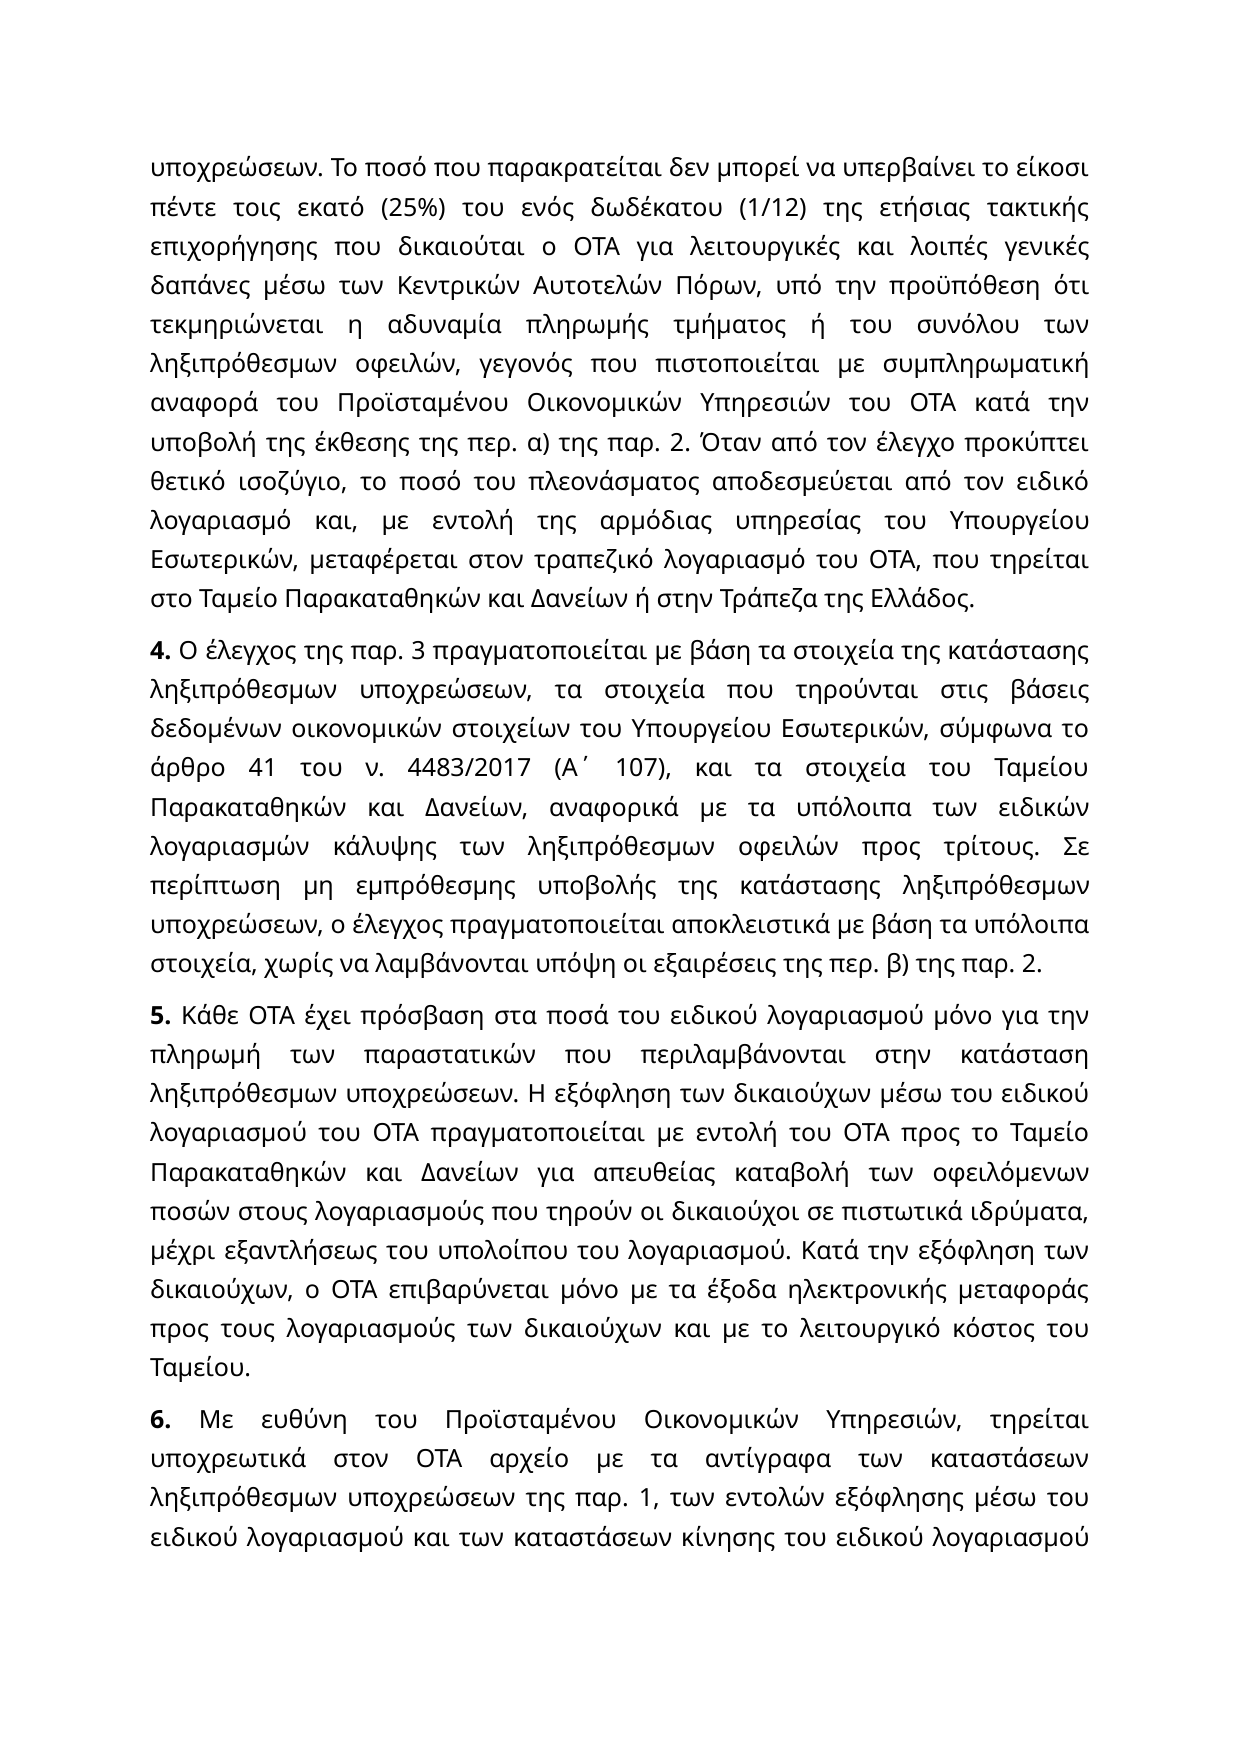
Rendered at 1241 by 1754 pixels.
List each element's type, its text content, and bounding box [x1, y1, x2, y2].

text 4. Ο έλεγχος της παρ. 3 πραγματοποιείται με βάση τα στοιχεία της κατάστασης ληξιπρόθεσμων υποχρεώσεων, τα στοιχεία που τηρούνται στις βάσεις δεδομένων οικονομικών στοιχείων του Υπουργείου Εσωτερικών, σύμφωνα το άρθρο 41 του ν. 4483/2017 (Α΄ 107), και τα στοιχεία του Ταμείου Παρακαταθηκών και Δανείων, αναφορικά με τα υπόλοιπα των ειδικών λογαριασμών κάλυψης των ληξιπρόθεσμων οφειλών προς τρίτους. Σε περίπτωση μη εμπρόθεσμης υποβολής της κατάστασης ληξιπρόθεσμων υποχρεώσεων, ο έλεγχος πραγματοποιείται αποκλειστικά με βάση τα υπόλοιπα στοιχεία, χωρίς να λαμβάνονται υπόψη οι εξαιρέσεις της περ. β) της παρ. 2. [150, 632, 1090, 980]
text υποχρεώσεων. Το ποσό που παρακρατείται δεν μπορεί να υπερβαίνει το είκοσι πέντε τοις εκατό (25%) του ενός δωδέκατου (1/12) της ετήσιας τακτικής επιχορήγησης που δικαιούται ο ΟΤΑ για λειτουργικές και λοιπές γενικές δαπάνες μέσω των Κεντρικών Αυτοτελών Πόρων, υπό την προϋπόθεση ότι τεκμηριώνεται η αδυναμία πληρωμής τμήματος ή του συνόλου των ληξιπρόθεσμων οφειλών, γεγονός που πιστοποιείται με συμπληρωματική αναφορά του Προϊσταμένου Οικονομικών Υπηρεσιών του ΟΤΑ κατά την υποβολή της έκθεσης της περ. α) της παρ. 2. Όταν από τον έλεγχο προκύπτει θετικό ισοζύγιο, το ποσό του πλεονάσματος αποδεσμεύεται από τον ειδικό λογαριασμό και, με εντολή της αρμόδιας υπηρεσίας του Υπουργείου Εσωτερικών, μεταφέρεται στον τραπεζικό λογαριασμό του ΟΤΑ, που τηρείται στο Ταμείο Παρακαταθηκών και Δανείων ή στην Τράπεζα της Ελλάδος. [150, 150, 1090, 615]
text 6. Με ευθύνη του Προϊσταμένου Οικονομικών Υπηρεσιών, τηρείται υποχρεωτικά στον ΟΤΑ αρχείο με τα αντίγραφα των καταστάσεων ληξιπρόθεσμων υποχρεώσεων της παρ. 1, των εντολών εξόφλησης μέσω του ειδικού λογαριασμού και των καταστάσεων κίνησης του ειδικού λογαριασμού [150, 1402, 1090, 1553]
text 5. Κάθε ΟΤΑ έχει πρόσβαση στα ποσά του ειδικού λογαριασμού μόνο για την πληρωμή των παραστατικών που περιλαμβάνονται στην κατάσταση ληξιπρόθεσμων υποχρεώσεων. Η εξόφληση των δικαιούχων μέσω του ειδικού λογαριασμού του ΟΤΑ πραγματοποιείται με εντολή του ΟΤΑ προς το Ταμείο Παρακαταθηκών και Δανείων για απευθείας καταβολή των οφειλόμενων ποσών στους λογαριασμούς που τηρούν οι δικαιούχοι σε πιστωτικά ιδρύματα, μέχρι εξαντλήσεως του υπολοίπου του λογαριασμού. Κατά την εξόφληση των δικαιούχων, ο ΟΤΑ επιβαρύνεται μόνο με τα έξοδα ηλεκτρονικής μεταφοράς προς τους λογαριασμούς των δικαιούχων και με το λειτουργικό κόστος του Ταμείου. [150, 997, 1090, 1384]
